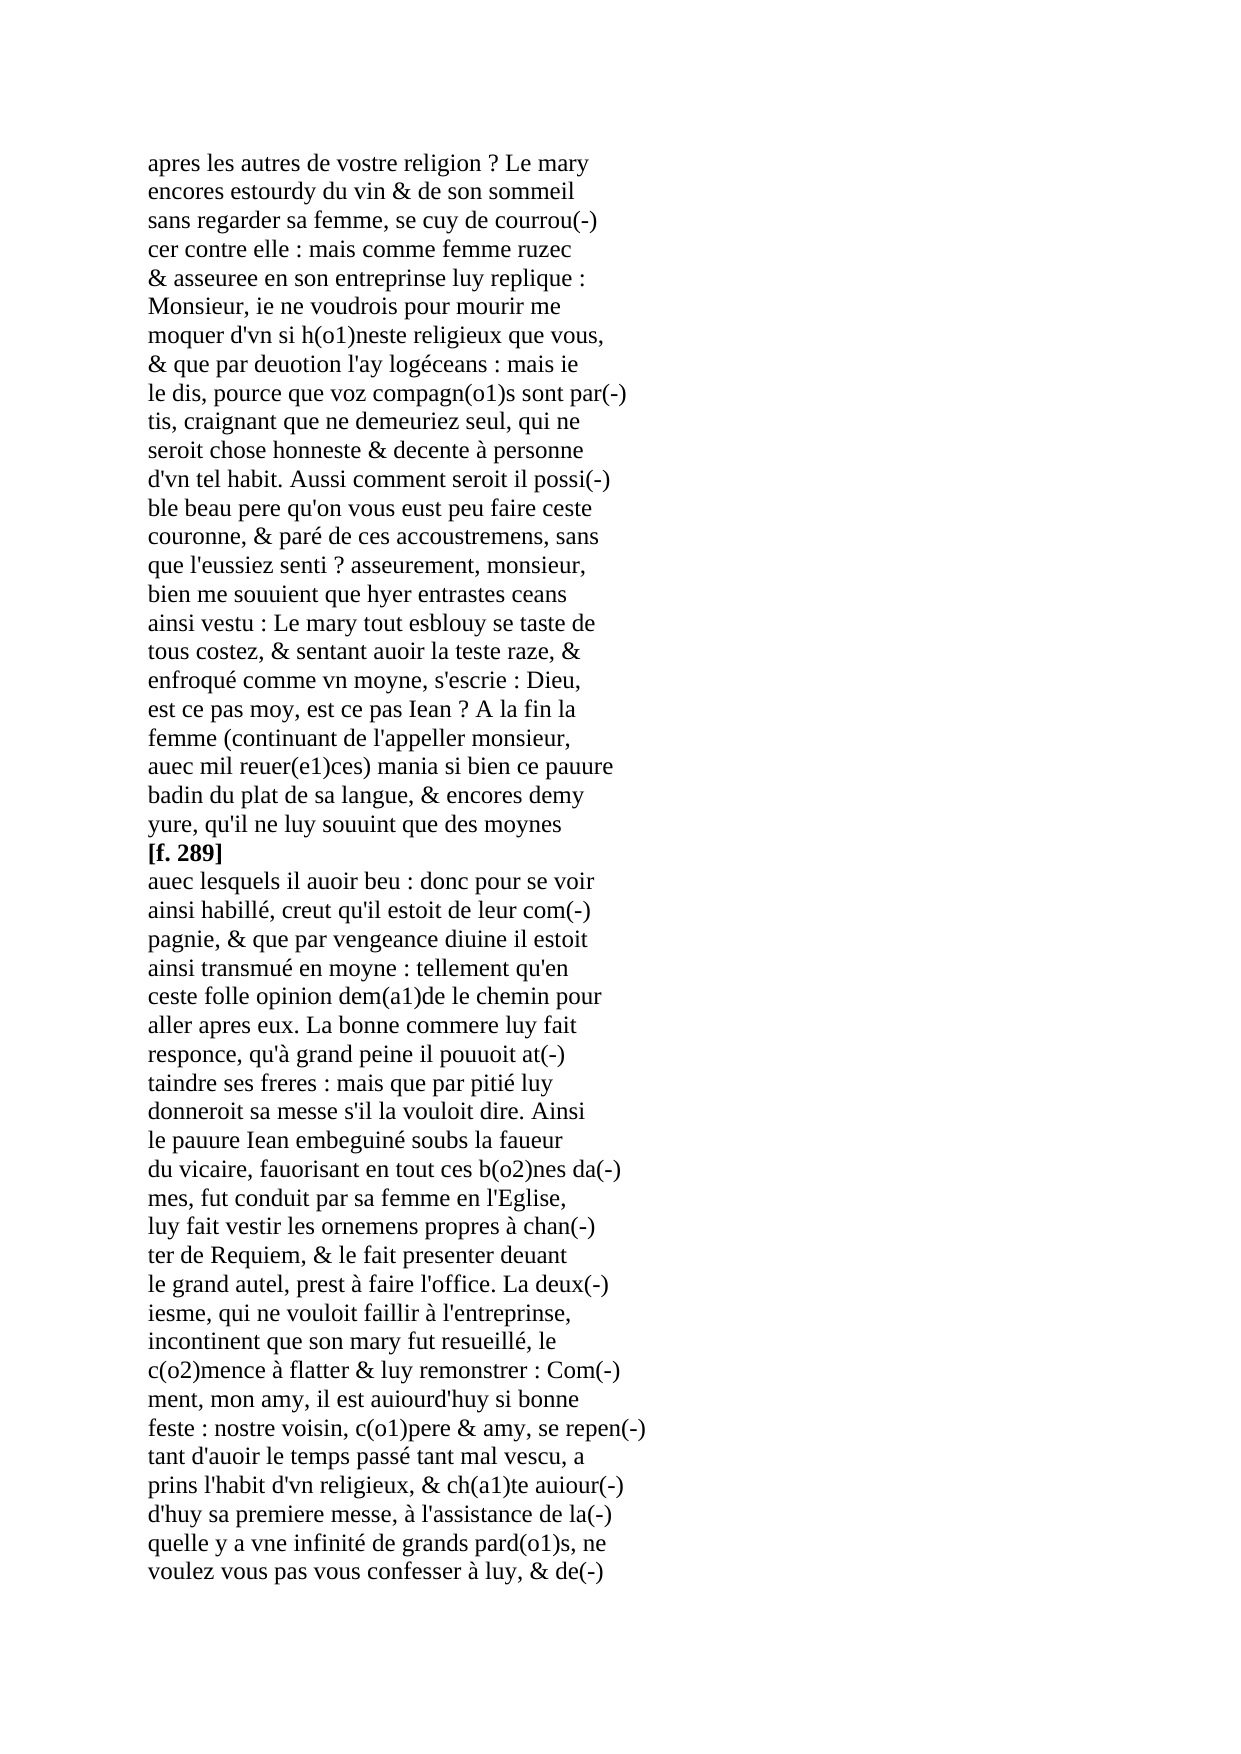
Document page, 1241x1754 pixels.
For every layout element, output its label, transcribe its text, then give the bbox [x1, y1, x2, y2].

text apres les autres de vostre religion ? Le mary encores estourdy du vin & de son sommeil sans regarder sa femme, se cuy de courrou(-) cer contre elle : mais comme femme ruzec & asseuree en son entreprinse luy replique : Monsieur, ie ne voudrois pour mourir me moquer d'vn si h(o1)neste religieux que vous, & que par deuotion l'ay logéceans : mais ie le dis, pource que voz compagn(o1)s sont par(-) tis, craignant que ne demeuriez seul, qui ne seroit chose honneste & decente à personne d'vn tel habit. Aussi comment seroit il possi(-) ble beau pere qu'on vous eust peu faire ceste couronne, & paré de ces accoustremens, sans que l'eussiez senti ? asseurement, monsieur, bien me souuient que hyer entrastes ceans ainsi vestu : Le mary tout esblouy se taste de tous costez, & sentant auoir la teste raze, & enfroqué comme vn moyne, s'escrie : Dieu, est ce pas moy, est ce pas Iean ? A la fin la femme (continuant de l'appeller monsieur, auec mil reuer(e1)ces) mania si bien ce pauure badin du plat de sa langue, & encores demy yure, qu'il ne luy souuint que des moynes [f. 289] auec lesquels il auoir beu : donc pour se voir ainsi habillé, creut qu'il estoit de leur com(-) pagnie, & que par vengeance diuine il estoit ainsi transmué en moyne : tellement qu'en ceste folle opinion dem(a1)de le chemin pour aller apres eux. La bonne commere luy fait responce, qu'à grand peine il pouuoit at(-) taindre ses freres : mais que par pitié luy donneroit sa messe s'il la vouloit dire. Ainsi le pauure Iean embeguiné soubs la faueur du vicaire, fauorisant en tout ces b(o2)nes da(-) mes, fut conduit par sa femme en l'Eglise, luy fait vestir les ornemens propres à chan(-) ter de Requiem, & le fait presenter deuant le grand autel, prest à faire l'office. La deux(-) iesme, qui ne vouloit faillir à l'entreprinse, incontinent que son mary fut resueillé, le c(o2)mence à flatter & luy remonstrer : Com(-) ment, mon amy, il est auiourd'huy si bonne feste : nostre voisin, c(o1)pere & amy, se repen(-) tant d'auoir le temps passé tant mal vescu, a prins l'habit d'vn religieux, & ch(a1)te auiour(-) d'huy sa premiere messe, à l'assistance de la(-) quelle y a vne infinité de grands pard(o1)s, ne voulez vous pas vous confesser à luy, & de(-) [148, 148, 1093, 1585]
